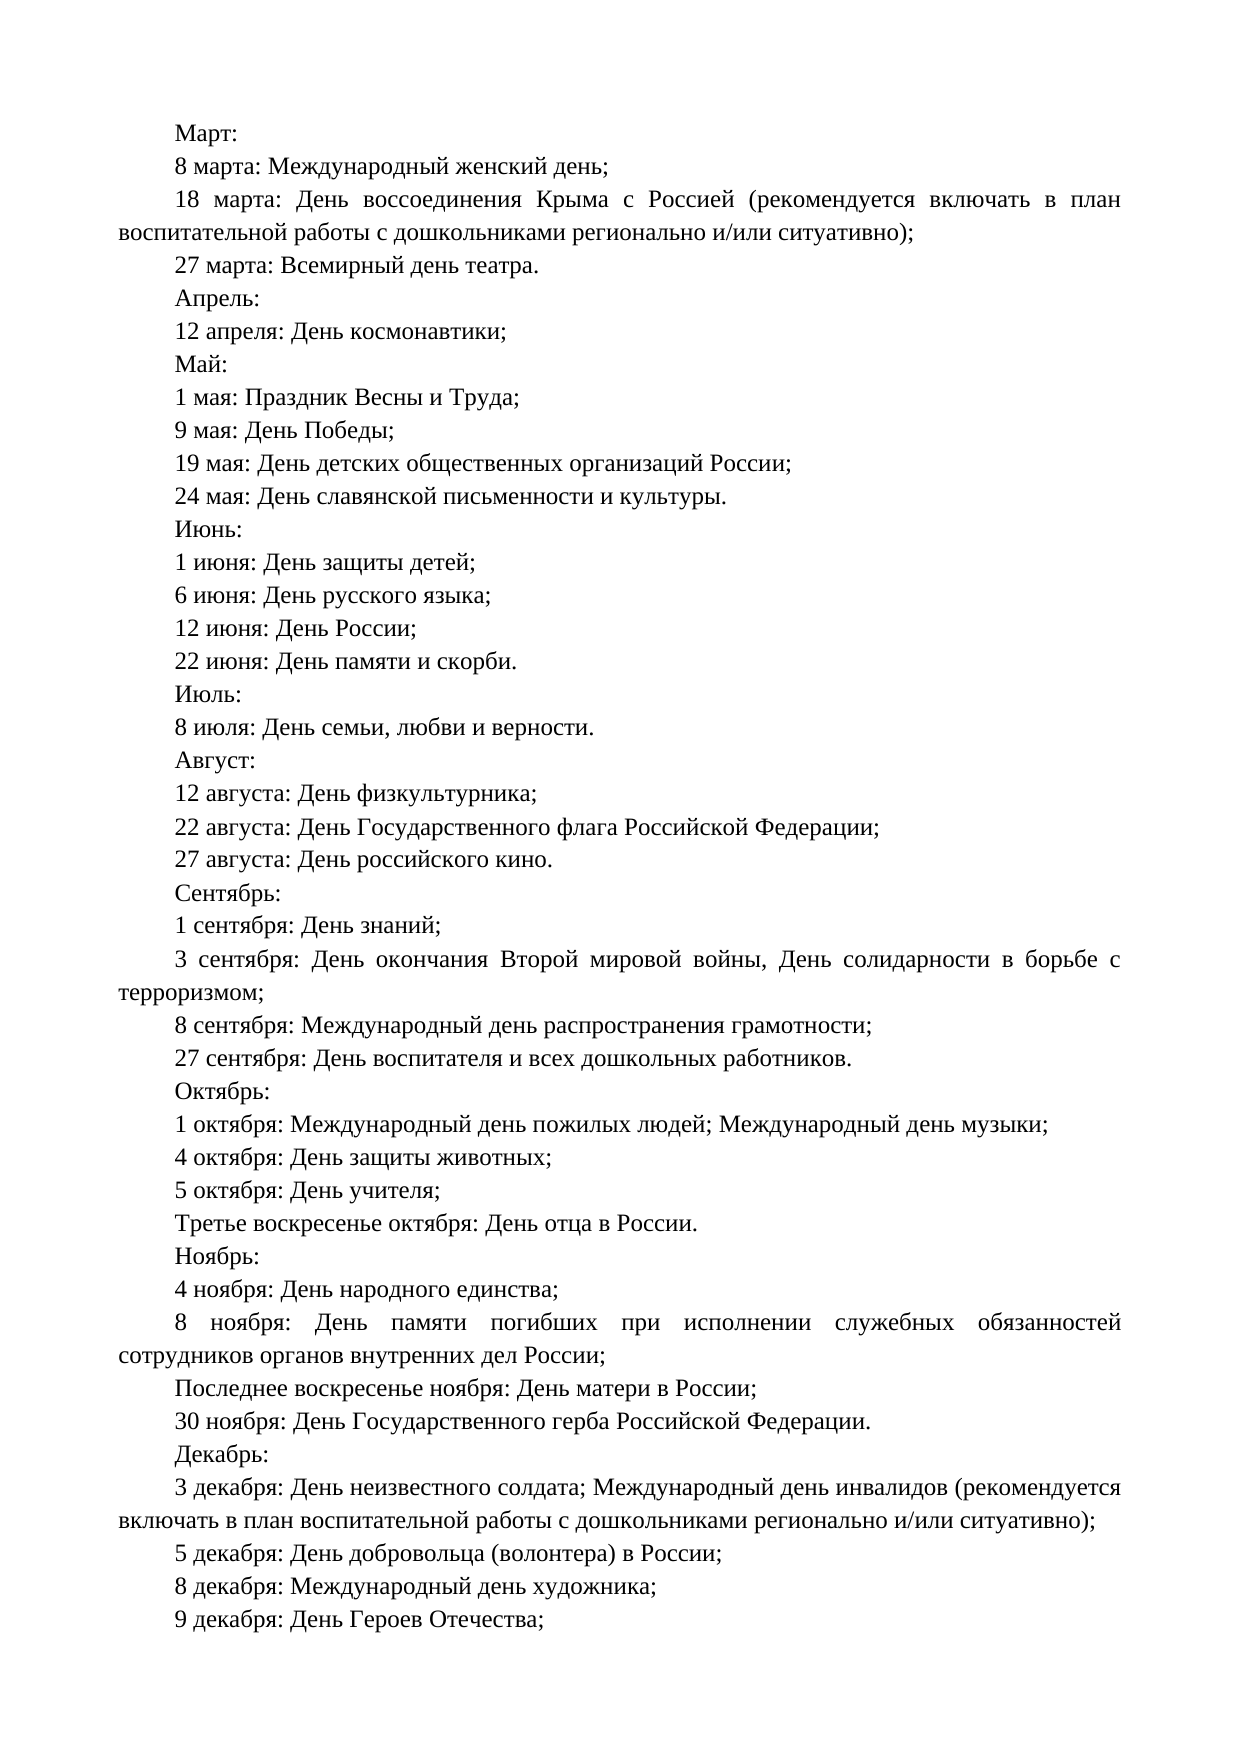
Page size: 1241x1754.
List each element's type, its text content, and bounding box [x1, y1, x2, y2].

text 27 сентября: День воспитателя и всех дошкольных работников. [118, 1043, 1122, 1071]
text 8 июля: День семьи, любви и верности. [118, 712, 1122, 741]
text 1 сентября: День знаний; [118, 911, 1122, 939]
text 1 октября: Международный день пожилых людей; Международный день музыки; [118, 1109, 1122, 1137]
text Апрель: [118, 283, 1122, 312]
text 4 ноября: День народного единства; [118, 1274, 1122, 1303]
text 1 июня: День защиты детей; [118, 547, 1122, 576]
text 9 мая: День Победы; [118, 415, 1122, 444]
text Последнее воскресенье ноября: День матери в России; [118, 1373, 1122, 1402]
text 9 декабря: День Героев Отечества; [118, 1604, 1122, 1633]
text 8 декабря: Международный день художника; [118, 1571, 1122, 1600]
text 22 июня: День памяти и скорби. [118, 646, 1122, 675]
text 12 апреля: День космонавтики; [118, 316, 1122, 345]
text 30 ноября: День Государственного герба Российской Федерации. [118, 1406, 1122, 1435]
text 18 марта: День воссоединения Крыма с Россией (рекомендуется включать в план воспитательной работы с дошкольниками регионально и/или ситуативно); [118, 184, 1122, 246]
text Сентябрь: [118, 878, 1122, 906]
text 3 декабря: День неизвестного солдата; Международный день инвалидов (рекомендуется включать в план воспитательной работы с дошкольниками регионально и/или ситуативно); [118, 1472, 1122, 1534]
text Август: [118, 746, 1122, 774]
text 4 октября: День защиты животных; [118, 1142, 1122, 1171]
text 22 августа: День Государственного флага Российской Федерации; [118, 812, 1122, 840]
text 27 августа: День российского кино. [118, 844, 1122, 873]
text 8 сентября: Международный день распространения грамотности; [118, 1010, 1122, 1038]
text 3 сентября: День окончания Второй мировой войны, День солидарности в борьбе с терроризмом; [118, 944, 1122, 1005]
text 12 августа: День физкультурника; [118, 778, 1122, 807]
text 19 мая: День детских общественных организаций России; [118, 448, 1122, 477]
text 12 июня: День России; [118, 613, 1122, 642]
text 27 марта: Всемирный день театра. [118, 250, 1122, 279]
text Март: [118, 118, 1122, 147]
text Октябрь: [118, 1076, 1122, 1104]
text Третье воскресенье октября: День отца в России. [118, 1208, 1122, 1237]
text Декабрь: [118, 1439, 1122, 1468]
text Июнь: [118, 514, 1122, 543]
text 24 мая: День славянской письменности и культуры. [118, 481, 1122, 510]
text 6 июня: День русского языка; [118, 580, 1122, 609]
text Май: [118, 349, 1122, 378]
text 8 ноября: День памяти погибших при исполнении служебных обязанностей сотрудников органов внутренних дел России; [118, 1307, 1122, 1369]
text Ноябрь: [118, 1241, 1122, 1269]
text 5 октября: День учителя; [118, 1175, 1122, 1203]
text 1 мая: Праздник Весны и Труда; [118, 382, 1122, 411]
text 5 декабря: День добровольца (волонтера) в России; [118, 1538, 1122, 1567]
text Июль: [118, 679, 1122, 708]
text 8 марта: Международный женский день; [118, 151, 1122, 180]
